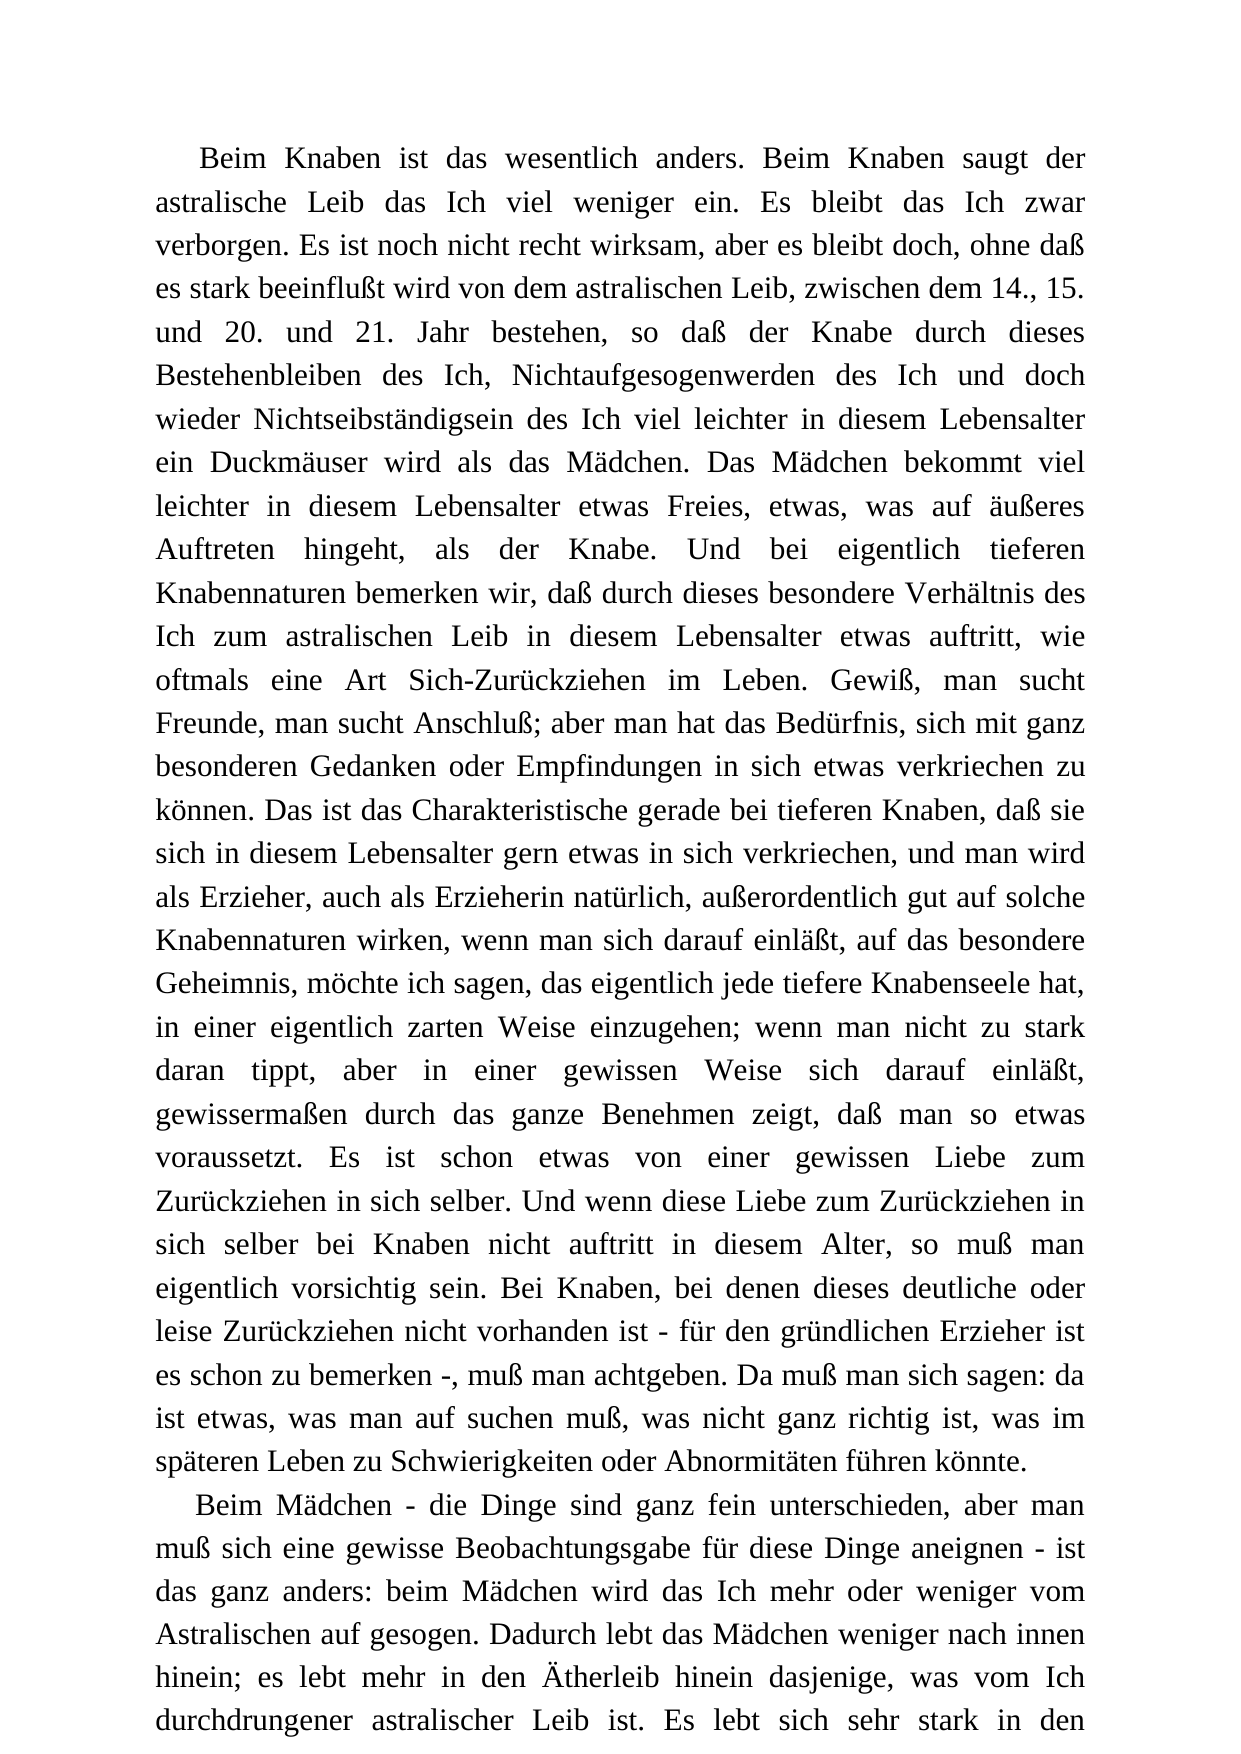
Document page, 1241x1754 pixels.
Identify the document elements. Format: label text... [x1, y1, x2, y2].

text Beim Knaben ist das wesentlich anders. Beim Knaben saugt der astralische Leib das Ich viel weniger ein. Es bleibt das Ich zwar verborgen. Es ist noch nicht recht wirksam, aber es bleibt doch, ohne daß es stark beeinflußt wird von dem astralischen Leib, zwischen dem 14., 15. und 20. und 21. Jahr bestehen, so daß der Knabe durch dieses Bestehenbleiben des Ich, Nichtaufgesogenwerden des Ich und doch wieder Nichtseibständigsein des Ich viel leichter in diesem Lebensalter ein Duckmäuser wird als das Mädchen. Das Mädchen bekommt viel leichter in diesem Lebensalter etwas Freies, etwas, was auf äußeres Auftreten hingeht, als der Knabe. Und bei eigentlich tieferen Knabennaturen bemerken wir, daß durch dieses besondere Verhältnis des Ich zum astralischen Leib in diesem Lebensalter etwas auftritt, wie oftmals eine Art Sich-Zurückziehen im Leben. Gewiß, man sucht Freunde, man sucht Anschluß; aber man hat das Bedürfnis, sich mit ganz besonderen Gedanken oder Empfindungen in sich etwas verkriechen zu können. Das ist das Charakteristische gerade bei tieferen Knaben, daß sie sich in diesem Lebensalter gern etwas in sich verkriechen, und man wird als Erzieher, auch als Erzieherin natürlich, außerordentlich gut auf solche Knabennaturen wirken, wenn man sich darauf einläßt, auf das besondere Geheimnis, möchte ich sagen, das eigentlich jede tiefere Knabenseele hat, in einer eigentlich zarten Weise einzugehen; wenn man nicht zu stark daran tippt, aber in einer gewissen Weise sich darauf einläßt, gewissermaßen durch das ganze Benehmen zeigt, daß man so etwas voraussetzt. Es ist schon etwas von einer gewissen Liebe zum Zurückziehen in sich selber. Und wenn diese Liebe zum Zurückziehen in sich selber bei Knaben nicht auftritt in diesem Alter, so muß man eigentlich vorsichtig sein. Bei Knaben, bei denen dieses deutliche oder leise Zurückziehen nicht vorhanden ist - für den gründlichen Erzieher ist es schon zu bemerken -, muß man achtgeben. Da muß man sich sagen: da ist etwas, was man auf suchen muß, was nicht ganz richtig ist, was im späteren Leben zu Schwierigkeiten oder Abnormitäten führen könnte. [155, 139, 1086, 1478]
text Beim Mädchen - die Dinge sind ganz fein unterschieden, aber man muß sich eine gewisse Beobachtungsgabe für diese Dinge aneignen - ist das ganz anders: beim Mädchen wird das Ich mehr oder weniger vom Astralischen auf gesogen. Dadurch lebt das Mädchen weniger nach innen hinein; es lebt mehr in den Ätherleib hinein dasjenige, was vom Ich durchdrungener astralischer Leib ist. Es lebt sich sehr stark in den [155, 1486, 1086, 1738]
